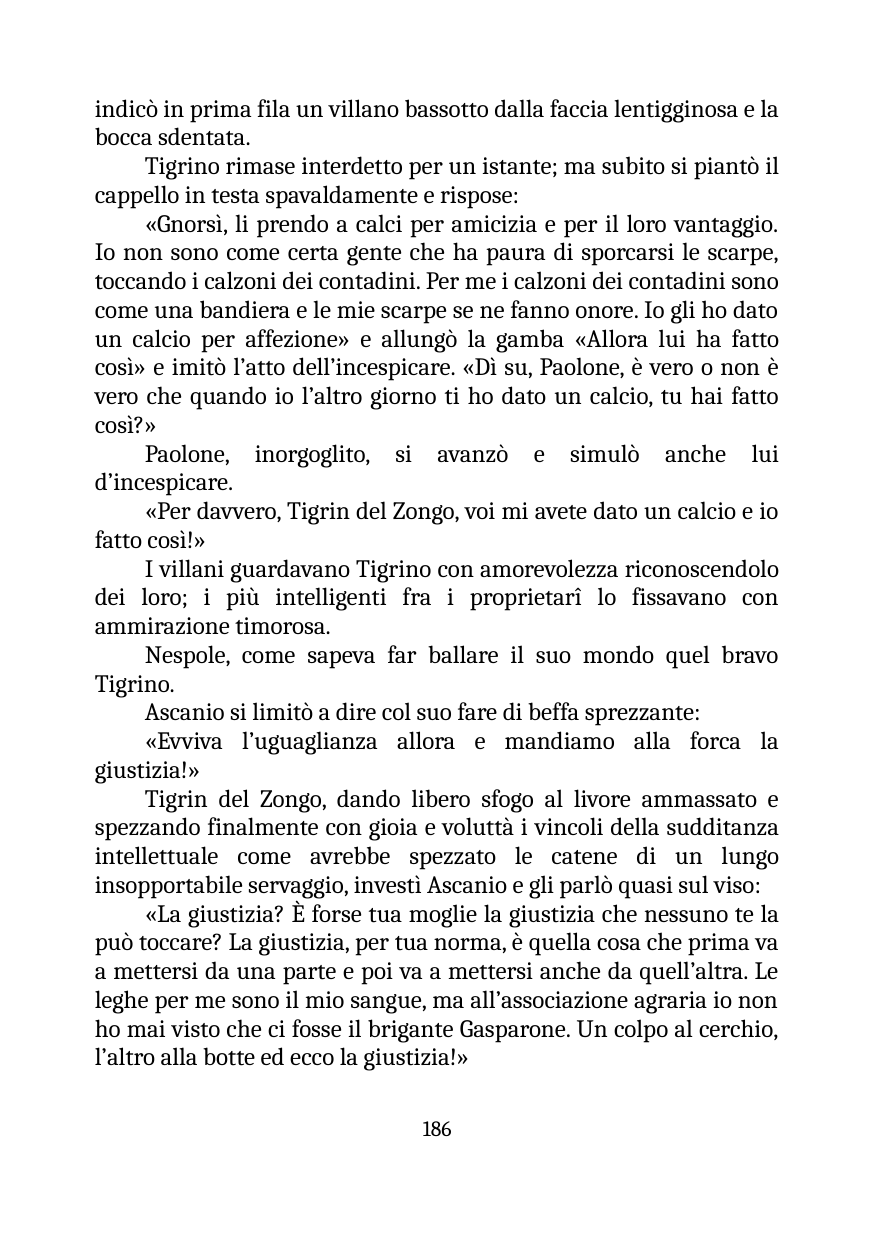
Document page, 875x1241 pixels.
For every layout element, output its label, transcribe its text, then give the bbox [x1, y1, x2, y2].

text «Per davvero, Tigrin del Zongo, voi mi avete dato un calcio e io fatto così!» [94, 497, 779, 554]
text Paolone, inorgoglito, si avanzò e simulò anche lui d’incespicare. [94, 439, 779, 497]
text Ascanio si limitò a dire col suo fare di beffa sprezzante: [94, 698, 779, 727]
text Tigrin del Zongo, dando libero sfogo al livore ammassato e spezzando finalmente con gioia e voluttà i vincoli della sudditanza intellettuale come avrebbe spezzato le catene di un lungo insopportabile servaggio, investì Ascanio e gli parlò quasi sul viso: [94, 784, 779, 899]
text «La giustizia? È forse tua moglie la giustizia che nessuno te la può toccare? La giustizia, per tua norma, è quella cosa che prima va a mettersi da una parte e poi va a mettersi anche da quell’altra. Le leghe per me sono il mio sangue, ma all’associazione agraria io non ho mai visto che ci fosse il brigante Gasparone. Un colpo al cerchio, l’altro alla botte ed ecco la giustizia!» [94, 899, 779, 1072]
text «Evviva l’uguaglianza allora e mandiamo alla forca la giustizia!» [94, 727, 779, 784]
text indicò in prima fila un villano bassotto dalla faccia lentigginosa e la bocca sdentata. [94, 94, 779, 152]
text Nespole, come sapeva far ballare il suo mondo quel bravo Tigrino. [94, 641, 779, 698]
text I villani guardavano Tigrino con amorevolezza riconoscendolo dei loro; i più intelligenti fra i proprietarî lo fissavano con ammirazione timorosa. [94, 554, 779, 641]
text «Gnorsì, li prendo a calci per amicizia e per il loro vantaggio. Io non sono come certa gente che ha paura di sporcarsi le scarpe, toccando i calzoni dei contadini. Per me i calzoni dei contadini sono come una bandiera e le mie scarpe se ne fanno onore. Io gli ho dato un calcio per affezione» e allungò la gamba «Allora lui ha fatto così» e imitò l’atto dell’incespicare. «Dì su, Paolone, è vero o non è vero che quando io l’altro giorno ti ho dato un calcio, tu hai fatto così?» [94, 209, 779, 439]
text Tigrino rimase interdetto per un istante; ma subito si piantò il cappello in testa spavaldamente e rispose: [94, 152, 779, 209]
